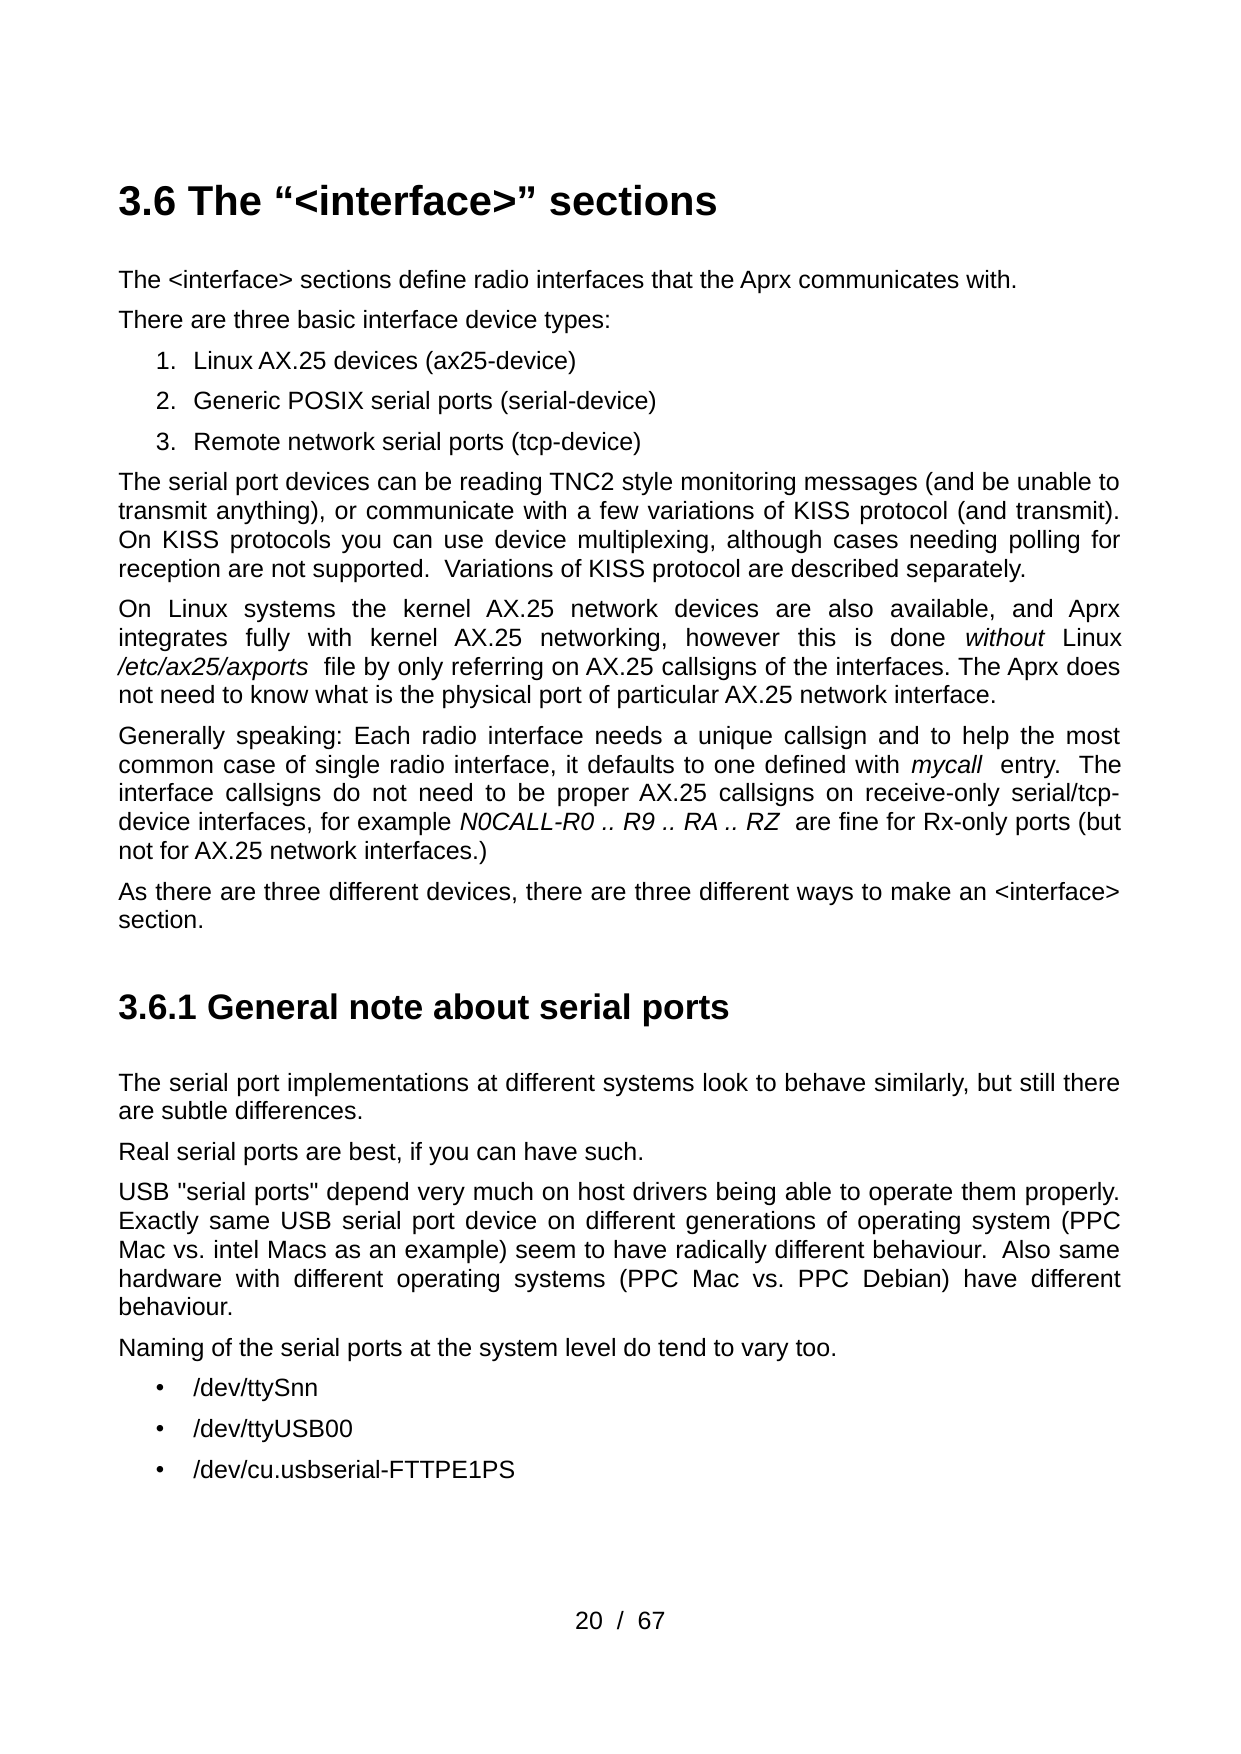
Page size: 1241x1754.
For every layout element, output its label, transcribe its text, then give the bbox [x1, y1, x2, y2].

text As there are three different devices, there are three different ways to make an <interface> section. [118, 876, 1122, 934]
list /dev/ttySnn [156, 1373, 1122, 1402]
text The serial port implementations at different systems look to behave similarly, but still there are subtle differences. [118, 1067, 1122, 1125]
list Generic POSIX serial ports (serial-device) [156, 386, 1122, 415]
list Remote network serial ports (tcp-device) [156, 427, 1122, 456]
text Real serial ports are best, if you can have such. [118, 1137, 1122, 1166]
list /dev/ttyUSB00 [156, 1414, 1122, 1443]
text Naming of the serial ports at the system level do tend to vary too. [118, 1333, 1122, 1362]
text There are three basic interface device types: [118, 305, 1122, 334]
text The <interface> sections define radio interfaces that the Aprx communicates with. [118, 265, 1122, 293]
subtitle General note about serial ports [118, 986, 1122, 1027]
text On Linux systems the kernel AX.25 network devices are also available, and Aprx integrates fully with kernel AX.25 networking, however this is done without Linux /etc/ax25/axports file by only referring on AX.25 callsigns of the interfaces. The Aprx does not need to know what is the physical port of particular AX.25 network interface. [118, 594, 1122, 709]
text Generally speaking: Each radio interface needs a unique callsign and to help the most common case of single radio interface, it defaults to one defined with mycall entry. The interface callsigns do not need to be proper AX.25 callsigns on receive-only serial/tcp-device interfaces, for example N0CALL-R0 .. R9 .. RA .. RZ are fine for Rx-only ports (but not for AX.25 network interfaces.) [118, 721, 1122, 865]
list Linux AX.25 devices (ax25-device) [156, 346, 1122, 374]
subtitle The “<interface>” sections [118, 176, 1122, 224]
text The serial port devices can be reading TNC2 style monitoring messages (and be unable to transmit anything), or communicate with a few variations of KISS protocol (and transmit). On KISS protocols you can use device multiplexing, although cases needing polling for reception are not supported. Variations of KISS protocol are described separately. [118, 467, 1122, 582]
text USB "serial ports" depend very much on host drivers being able to operate them properly. Exactly same USB serial port device on different generations of operating system (PPC Mac vs. intel Macs as an example) seem to have radically different behaviour. Also same hardware with different operating systems (PPC Mac vs. PPC Debian) have different behaviour. [118, 1177, 1122, 1321]
list /dev/cu.usbserial-FTTPE1PS [156, 1454, 1122, 1483]
